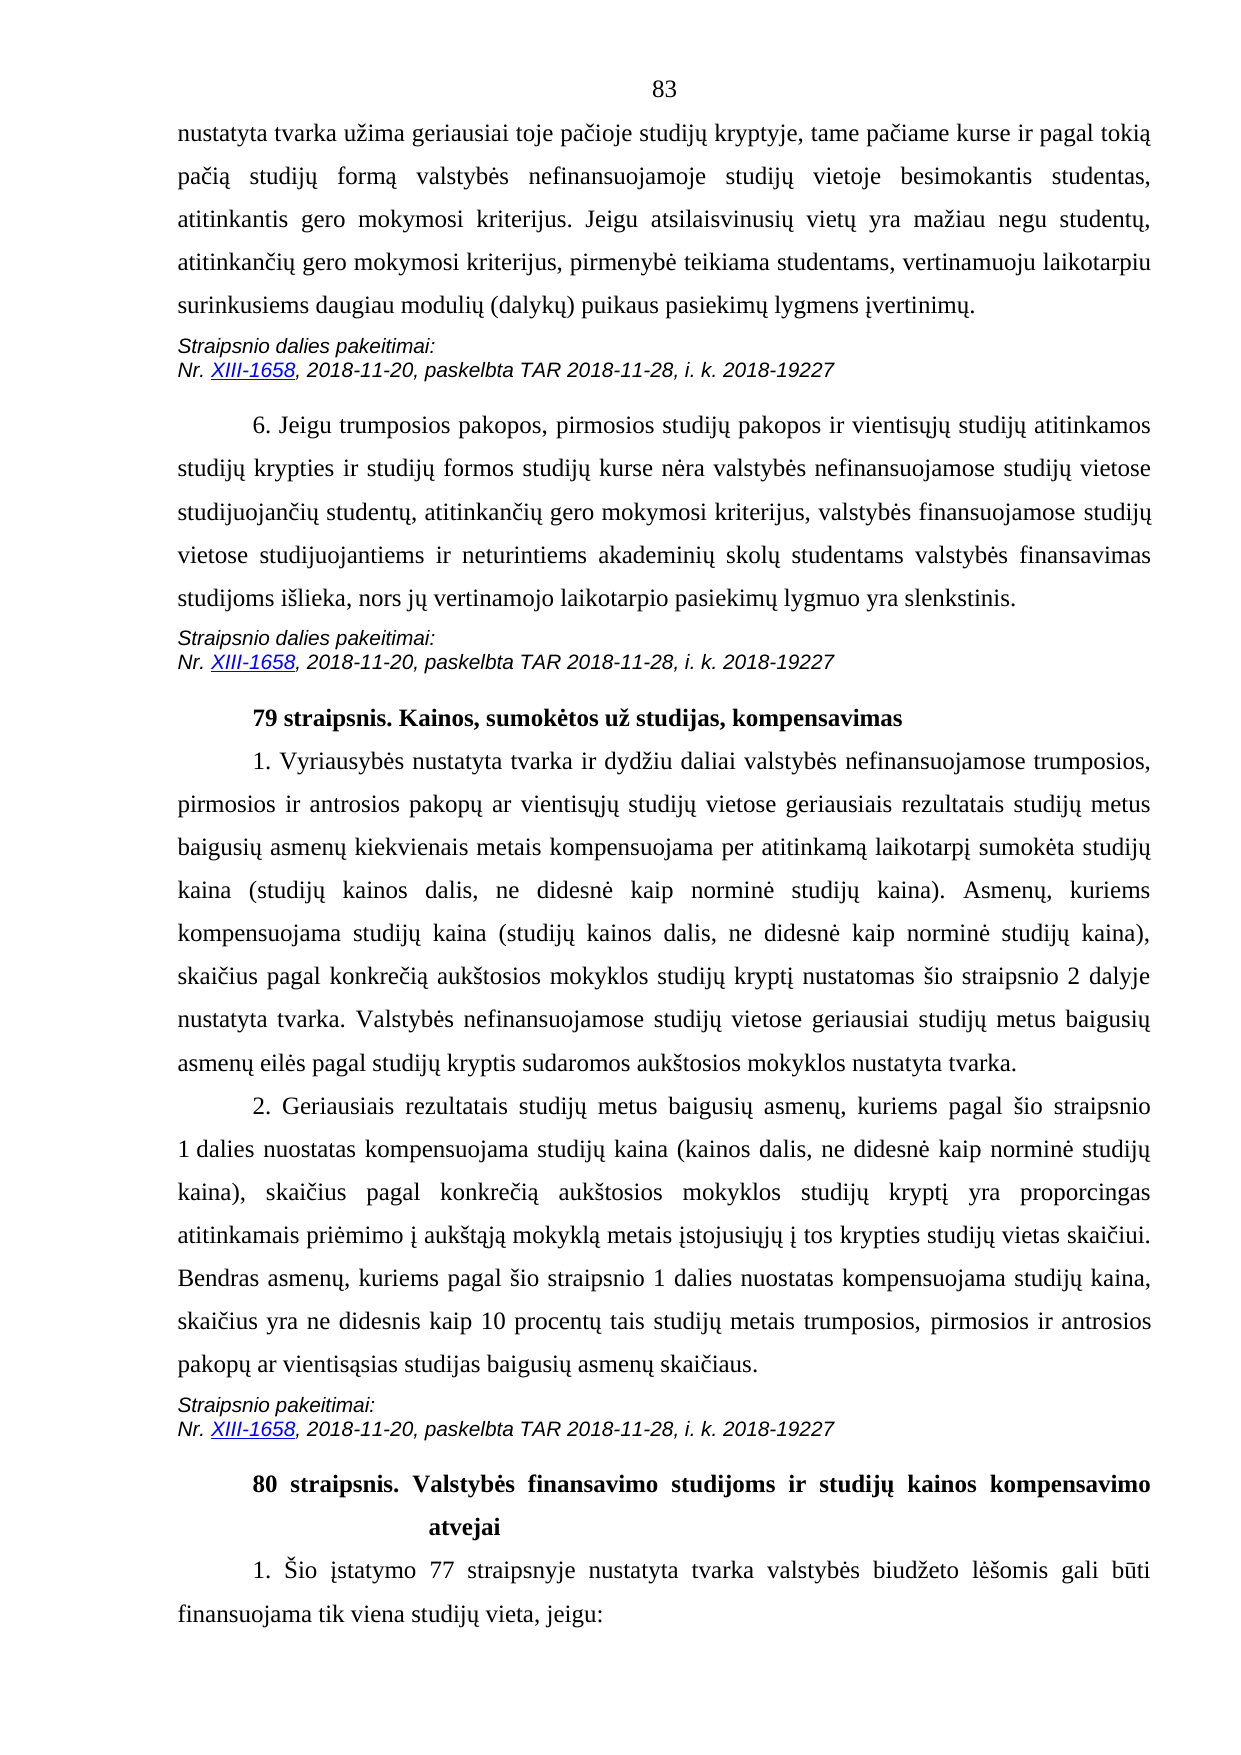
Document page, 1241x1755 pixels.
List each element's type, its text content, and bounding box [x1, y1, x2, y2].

text 6. Jeigu trumposios pakopos, pirmosios studijų pakopos ir vientisųjų studijų atitinkamos studijų krypties ir studijų formos studijų kurse nėra valstybės nefinansuojamose studijų vietose studijuojančių studentų, atitinkančių gero mokymosi kriterijus, valstybės finansuojamose studijų vietose studijuojantiems ir neturintiems akademinių skolų studentams valstybės finansavimas studijoms išlieka, nors jų vertinamojo laikotarpio pasiekimų lygmuo yra slenkstinis. [177, 410, 1152, 612]
text Straipsnio dalies pakeitimai: [177, 334, 1152, 358]
text 2. Geriausiais rezultatais studijų metus baigusių asmenų, kuriems pagal šio straipsnio 1 dalies nuostatas kompensuojama studijų kaina (kainos dalis, ne didesnė kaip norminė studijų kaina), skaičius pagal konkrečią aukštosios mokyklos studijų kryptį yra proporcingas atitinkamais priėmimo į aukštąją mokyklą metais įstojusiųjų į tos krypties studijų vietas skaičiui. Bendras asmenų, kuriems pagal šio straipsnio 1 dalies nuostatas kompensuojama studijų kaina, skaičius yra ne didesnis kaip 10 procentų tais studijų metais trumposios, pirmosios ir antrosios pakopų ar vientisąsias studijas baigusių asmenų skaičiaus. [177, 1091, 1152, 1378]
text Nr. XIII-1658, 2018-11-20, paskelbta TAR 2018-11-28, i. k. 2018-19227 [177, 358, 1152, 382]
text Nr. XIII-1658, 2018-11-20, paskelbta TAR 2018-11-28, i. k. 2018-19227 [177, 1417, 1152, 1441]
text 79 straipsnis. Kainos, sumokėtos už studijas, kompensavimas [177, 703, 1152, 731]
text 1. Vyriausybės nustatyta tvarka ir dydžiu daliai valstybės nefinansuojamose trumposios, pirmosios ir antrosios pakopų ar vientisųjų studijų vietose geriausiais rezultatais studijų metus baigusių asmenų kiekvienais metais kompensuojama per atitinkamą laikotarpį sumokėta studijų kaina (studijų kainos dalis, ne didesnė kaip norminė studijų kaina). Asmenų, kuriems kompensuojama studijų kaina (studijų kainos dalis, ne didesnė kaip norminė studijų kaina), skaičius pagal konkrečią aukštosios mokyklos studijų kryptį nustatomas šio straipsnio 2 dalyje nustatyta tvarka. Valstybės nefinansuojamose studijų vietose geriausiai studijų metus baigusių asmenų eilės pagal studijų kryptis sudaromos aukštosios mokyklos nustatyta tvarka. [177, 746, 1152, 1076]
text Straipsnio pakeitimai: [177, 1393, 1152, 1417]
text 1. Šio įstatymo 77 straipsnyje nustatyta tvarka valstybės biudžeto lėšomis gali būti finansuojama tik viena studijų vieta, jeigu: [177, 1556, 1152, 1627]
text Nr. XIII-1658, 2018-11-20, paskelbta TAR 2018-11-28, i. k. 2018-19227 [177, 650, 1152, 674]
text 80 straipsnis. Valstybės finansavimo studijoms ir studijų kainos kompensavimo atvejai [252, 1469, 1152, 1541]
text nustatyta tvarka užima geriausiai toje pačioje studijų kryptyje, tame pačiame kurse ir pagal tokią pačią studijų formą valstybės nefinansuojamoje studijų vietoje besimokantis studentas, atitinkantis gero mokymosi kriterijus. Jeigu atsilaisvinusių vietų yra mažiau negu studentų, atitinkančių gero mokymosi kriterijus, pirmenybė teikiama studentams, vertinamuoju laikotarpiu surinkusiems daugiau modulių (dalykų) puikaus pasiekimų lygmens įvertinimų. [177, 118, 1152, 319]
text Straipsnio dalies pakeitimai: [177, 626, 1152, 650]
